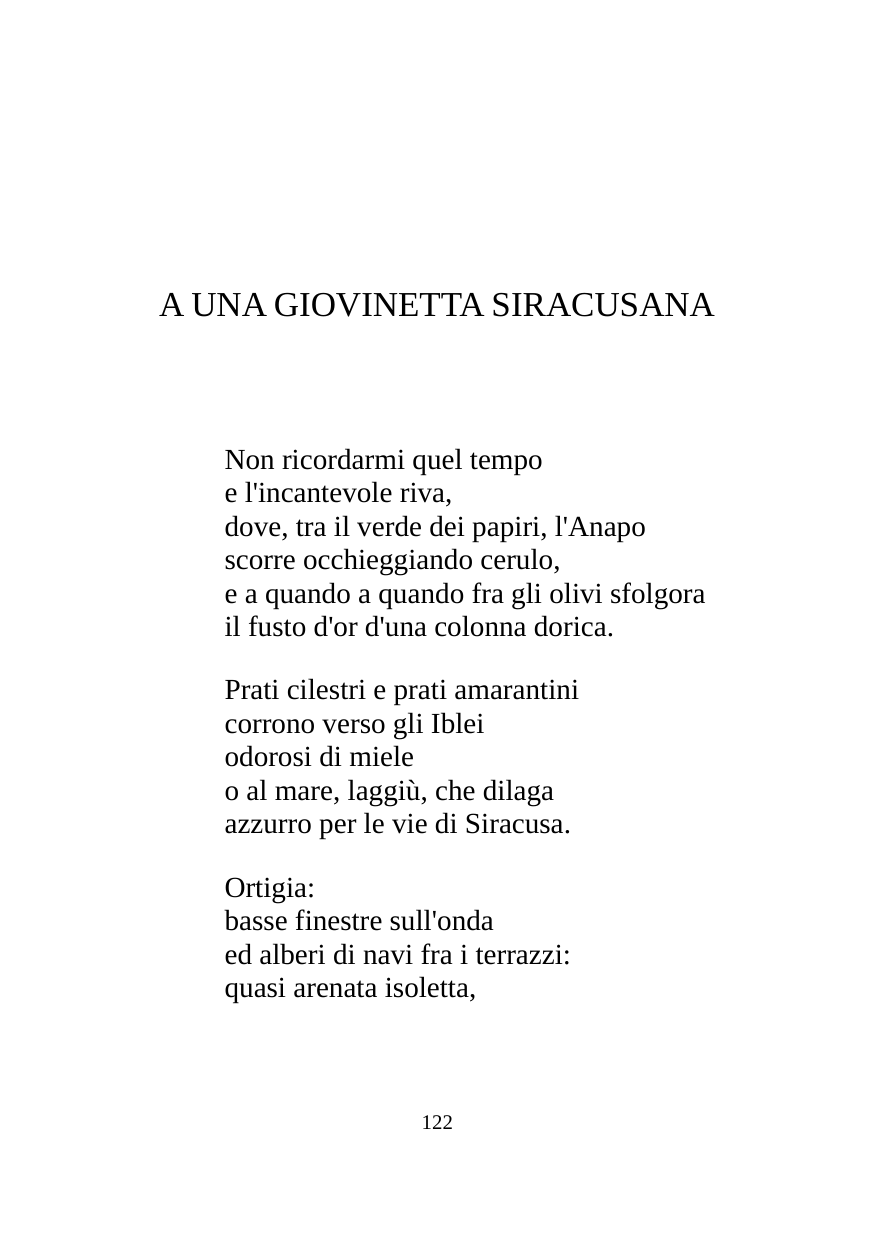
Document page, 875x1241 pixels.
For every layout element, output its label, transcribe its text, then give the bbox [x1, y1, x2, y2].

text Ortigia: basse finestre sull'onda ed alberi di navi fra i terrazzi: quasi arenata isoletta, [224, 870, 768, 1004]
text Prati cilestri e prati amarantini corrono verso gli Iblei odorosi di miele o al mare, laggiù, che dilaga azzurro per le vie di Siracusa. [224, 672, 768, 840]
subtitle A UNA GIOVINETTA SIRACUSANA [106, 283, 768, 324]
text Non ricordarmi quel tempo e l'incantevole riva, dove, tra il verde dei papiri, l'Anapo scorre occhieggiando cerulo, e a quando a quando fra gli olivi sfolgora il fusto d'or d'una colonna dorica. [224, 442, 768, 643]
